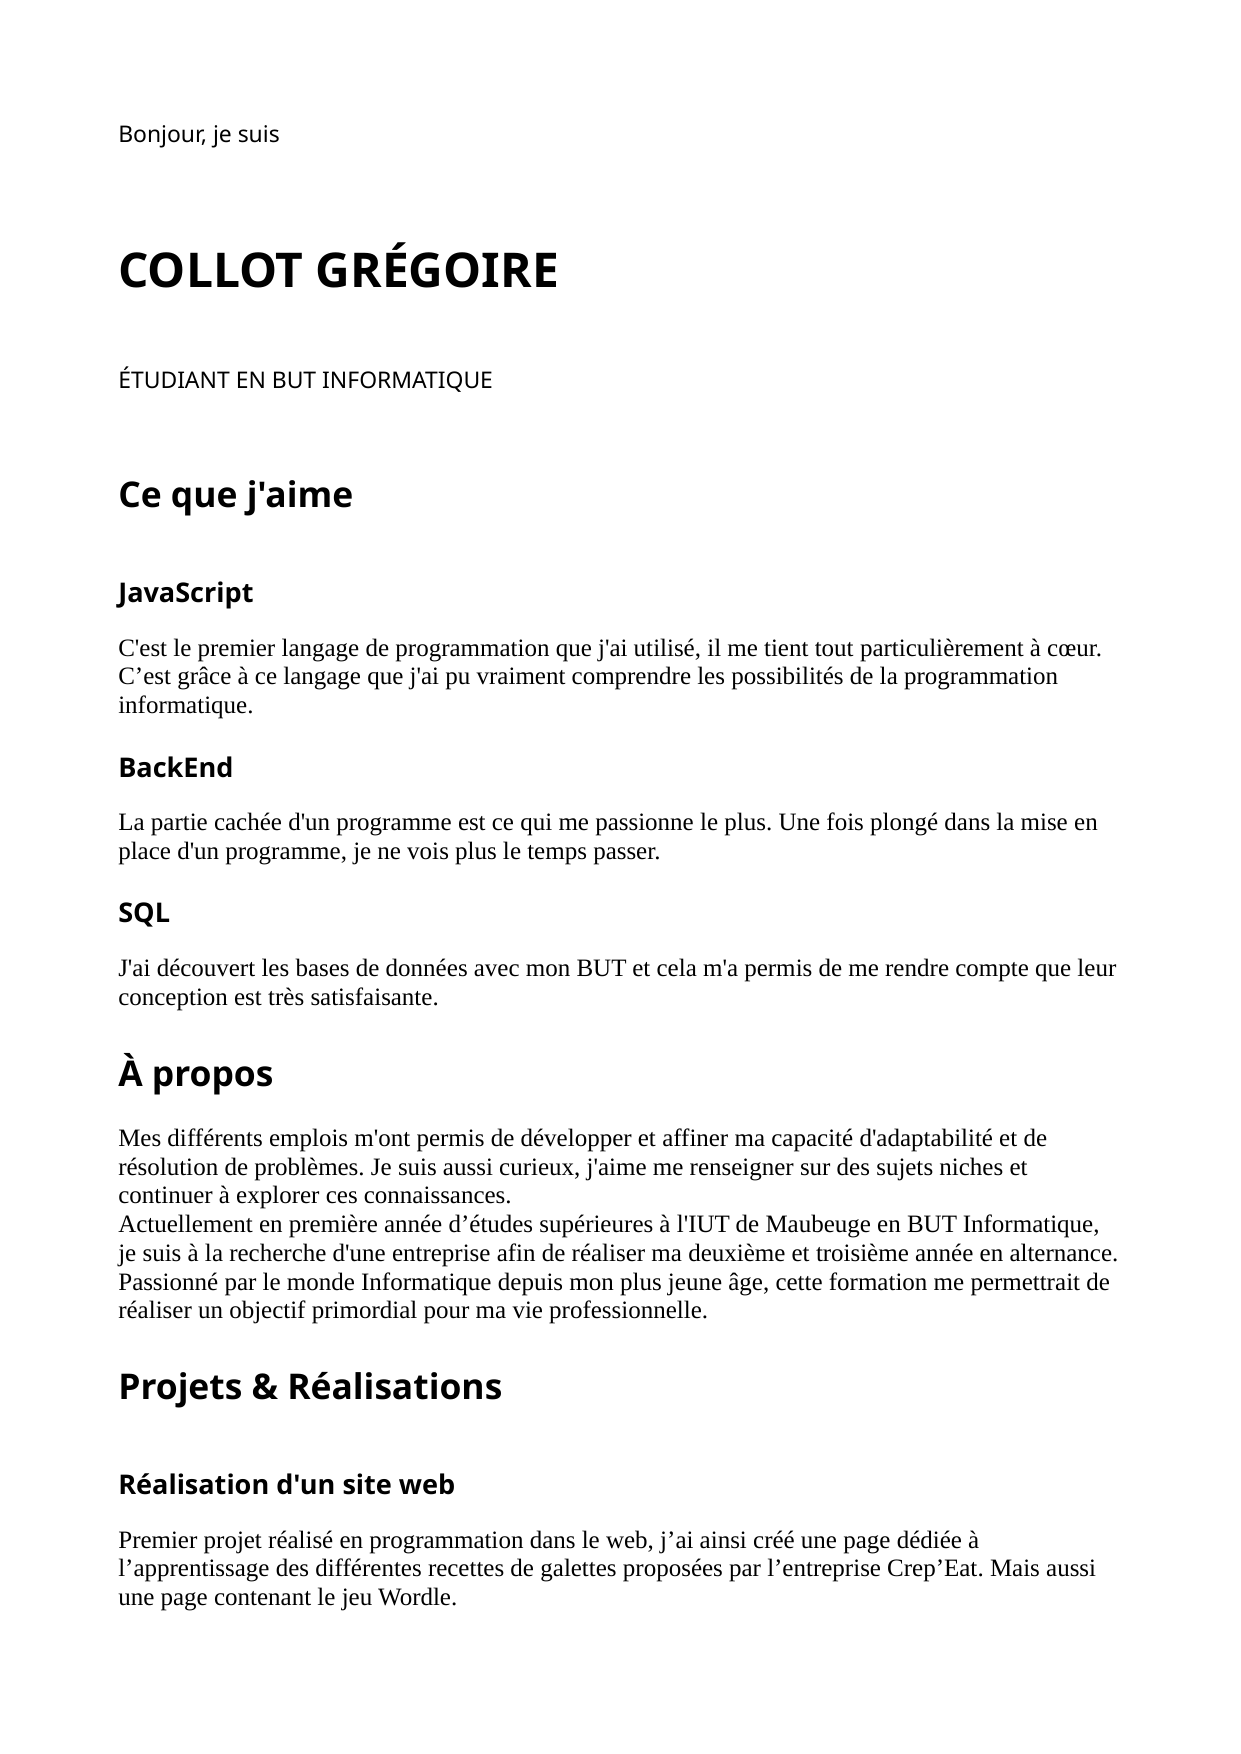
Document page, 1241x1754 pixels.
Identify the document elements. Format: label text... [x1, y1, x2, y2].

text J'ai découvert les bases de données avec mon BUT et cela m'a permis de me rendre compte que leur conception est très satisfaisante. [118, 953, 1122, 1011]
subtitle Ce que j'aime [118, 469, 1122, 518]
text Bonjour, je suis [118, 118, 1122, 149]
subtitle Projets & Réalisations [118, 1362, 1122, 1410]
text Mes différents emplois m'ont permis de développer et affiner ma capacité d'adaptabilité et de résolution de problèmes. Je suis aussi curieux, j'aime me renseigner sur des sujets niches et continuer à explorer ces connaissances. [118, 1123, 1122, 1209]
subtitle Réalisation d'un site web [118, 1466, 1122, 1502]
text Actuellement en première année d’études supérieures à l'IUT de Maubeuge en BUT Informatique, je suis à la recherche d'une entreprise afin de réaliser ma deuxième et troisième année en alternance. Passionné par le monde Informatique depuis mon plus jeune âge, cette formation me permettrait de réaliser un objectif primordial pour ma vie professionnelle. [118, 1209, 1122, 1324]
subtitle BackEnd [118, 748, 1122, 785]
subtitle COLLOT GRÉGOIRE [118, 236, 1122, 302]
text C'est le premier langage de programmation que j'ai utilisé, il me tient tout particulièrement à cœur. C’est grâce à ce langage que j'ai pu vraiment comprendre les possibilités de la programmation informatique. [118, 633, 1122, 719]
subtitle À propos [118, 1048, 1122, 1096]
text Premier projet réalisé en programmation dans le web, j’ai ainsi créé une page dédiée à l’apprentissage des différentes recettes de galettes proposées par l’entreprise Crep’Eat. Mais aussi une page contenant le jeu Wordle. [118, 1525, 1122, 1611]
subtitle SQL [118, 894, 1122, 931]
text ÉTUDIANT EN BUT INFORMATIQUE [118, 364, 1122, 395]
subtitle JavaScript [118, 573, 1122, 610]
text La partie cachée d'un programme est ce qui me passionne le plus. Une fois plongé dans la mise en place d'un programme, je ne vois plus le temps passer. [118, 807, 1122, 865]
